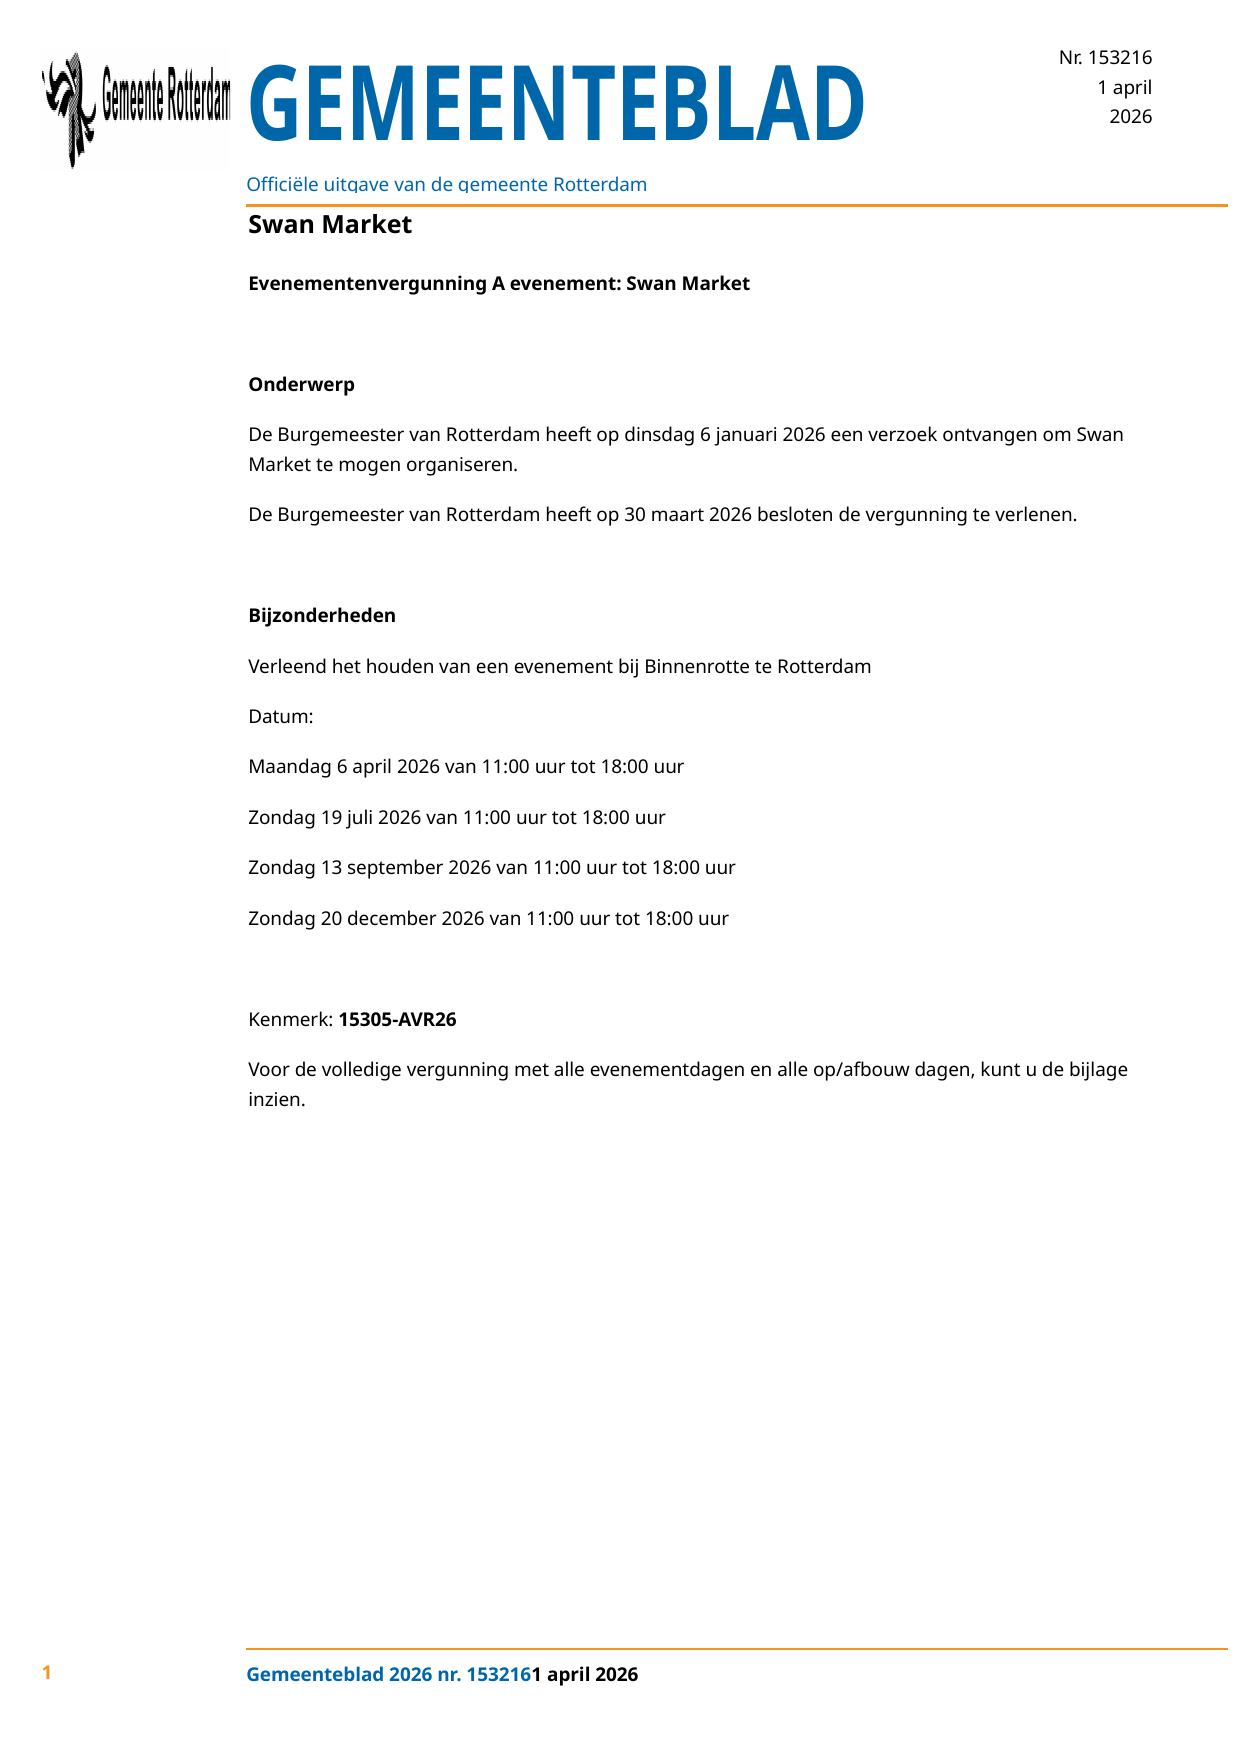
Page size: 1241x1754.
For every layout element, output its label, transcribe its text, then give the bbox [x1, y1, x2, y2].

picture [41, 47, 231, 172]
text Verleend het houden van een evenement bij Binnenrotte te Rotterdam [248, 653, 1152, 678]
text Zondag 13 september 2026 van 11:00 uur tot 18:00 uur [248, 854, 1152, 880]
text De Burgemeester van Rotterdam heeft op dinsdag 6 januari 2026 een verzoek ontvangen om Swan Market te mogen organiseren. [248, 422, 1152, 477]
text Maandag 6 april 2026 van 11:00 uur tot 18:00 uur [248, 754, 1152, 779]
text Zondag 19 juli 2026 van 11:00 uur tot 18:00 uur [248, 804, 1152, 830]
text Zondag 20 december 2026 van 11:00 uur tot 18:00 uur [248, 905, 1152, 931]
text Onderwerp [248, 371, 1152, 397]
text De Burgemeester van Rotterdam heeft op 30 maart 2026 besloten de vergunning te verlenen. [248, 502, 1152, 527]
text Kenmerk: 15305-AVR26 [248, 1006, 1152, 1031]
text Voor de volledige vergunning met alle evenementdagen en alle op/afbouw dagen, kunt u de bijlage inzien. [248, 1056, 1152, 1111]
text Datum: [248, 703, 1152, 729]
text Evenementenvergunning A evenement: Swan Market [248, 270, 1152, 296]
text Bijzonderheden [248, 602, 1152, 628]
text Swan Market [248, 207, 1152, 241]
